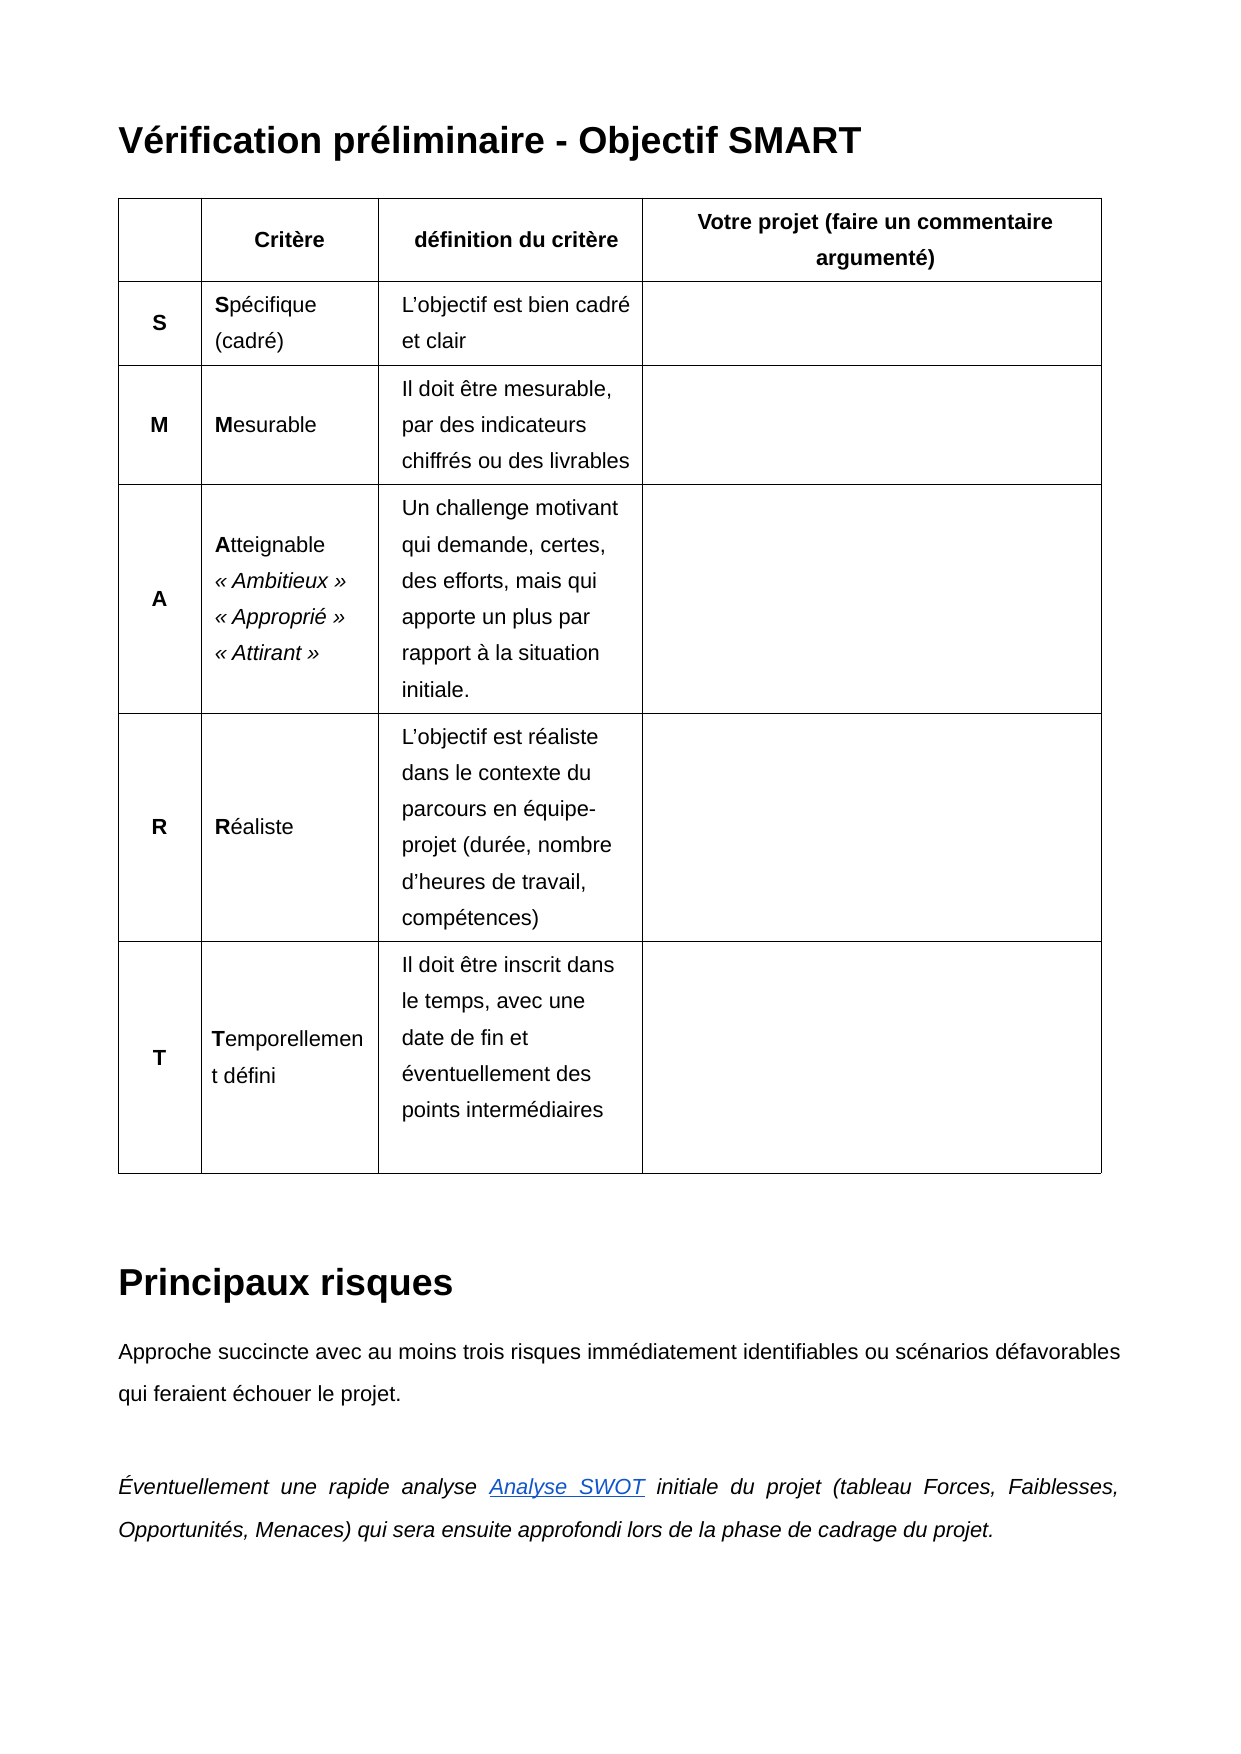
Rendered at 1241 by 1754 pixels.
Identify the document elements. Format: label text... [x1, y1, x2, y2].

subtitle Vérification préliminaire - Objectif SMART [118, 118, 1122, 161]
table_cell [643, 485, 1101, 713]
table_cell [643, 366, 1101, 484]
table_header Votre projet (faire un commentaire argumenté) [643, 199, 1101, 281]
table_cell Atteignable « Ambitieux » « Approprié » « Attirant » [202, 485, 378, 713]
table_header [119, 199, 201, 281]
table_cell T [119, 942, 201, 1173]
table_cell Spécifique (cadré) [202, 282, 378, 364]
table_cell M [119, 366, 201, 484]
table_cell Un challenge motivant qui demande, certes, des efforts, mais qui apporte un plus par rapport à la situation initiale. [379, 485, 642, 713]
table_header Critère [202, 199, 378, 281]
text Éventuellement une rapide analyse Analyse SWOT initiale du projet (tableau Forces, Faiblesses, Opportunités, Menaces) qui sera ensuite approfondi lors de la phase de cadrage du projet. [118, 1471, 1122, 1542]
table_cell L’objectif est bien cadré et clair [379, 282, 642, 364]
table_cell [643, 714, 1101, 941]
table_header définition du critère [379, 199, 642, 281]
table_cell Il doit être inscrit dans le temps, avec une date de fin et éventuellement des points intermédiaires [379, 942, 642, 1173]
table_cell Réaliste [202, 714, 378, 941]
table_cell [643, 942, 1101, 1173]
text Approche succincte avec au moins trois risques immédiatement identifiables ou scénarios défavorables qui feraient échouer le projet. [118, 1339, 1122, 1406]
table_cell L’objectif est réaliste dans le contexte du parcours en équipe-projet (durée, nombre d’heures de travail, compétences) [379, 714, 642, 941]
table_cell Temporellement défini [202, 942, 378, 1173]
table_cell Mesurable [202, 366, 378, 484]
table_cell A [119, 485, 201, 713]
table_cell S [119, 282, 201, 364]
table_cell [643, 282, 1101, 364]
table_cell R [119, 714, 201, 941]
subtitle Principaux risques [118, 1260, 1122, 1303]
table_cell Il doit être mesurable, par des indicateurs chiffrés ou des livrables [379, 366, 642, 484]
